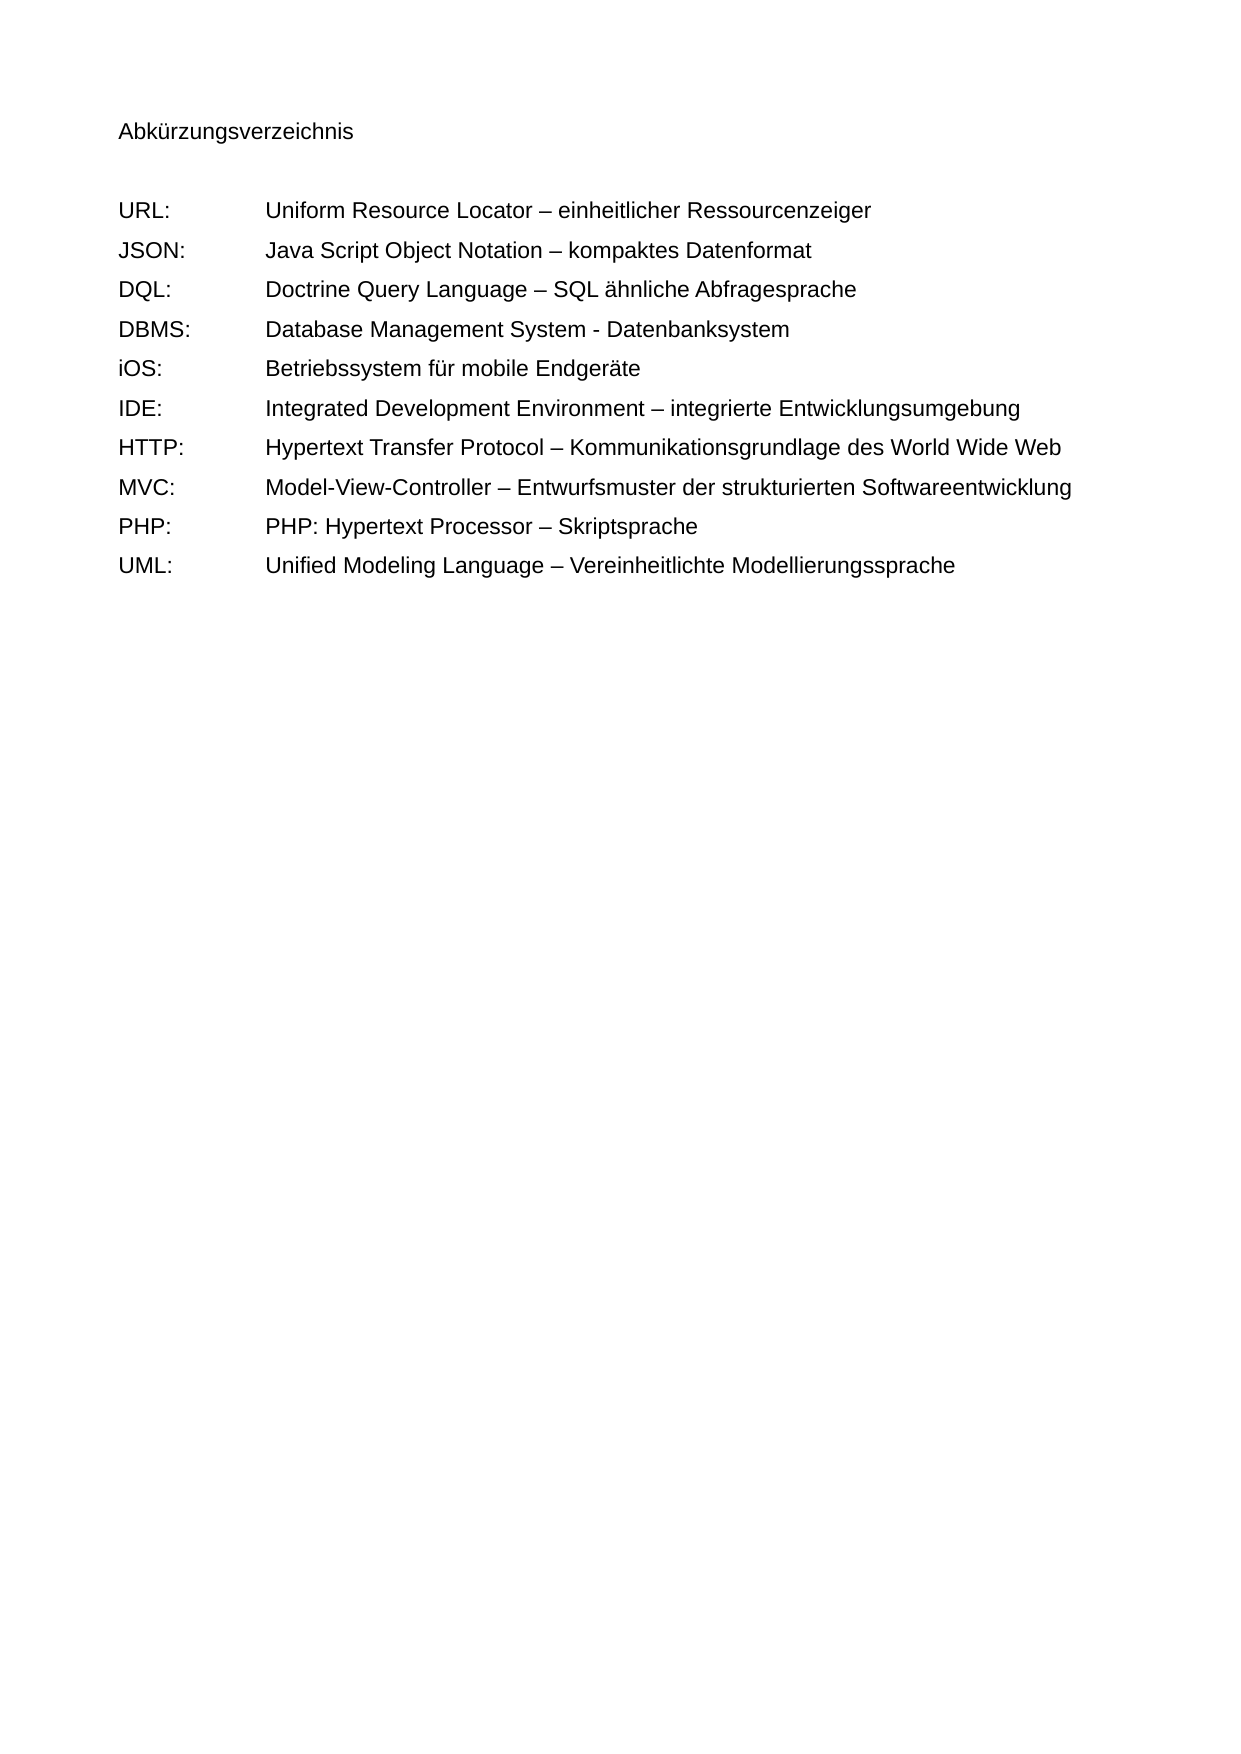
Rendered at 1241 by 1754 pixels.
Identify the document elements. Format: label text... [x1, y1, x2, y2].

text DQL: Doctrine Query Language – SQL ähnliche Abfragesprache [118, 276, 1122, 302]
text URL: Uniform Resource Locator – einheitlicher Ressourcenzeiger [118, 197, 1122, 223]
text iOS: Betriebssystem für mobile Endgeräte [118, 355, 1122, 381]
text MVC: Model-View-Controller – Entwurfsmuster der strukturierten Softwareentwicklung [118, 473, 1122, 500]
text DBMS: Database Management System - Datenbanksystem [118, 316, 1122, 342]
text PHP: PHP: Hypertext Processor – Skriptsprache [118, 513, 1122, 539]
text UML: Unified Modeling Language – Vereinheitlichte Modellierungssprache [118, 552, 1122, 579]
text IDE: Integrated Development Environment – integrierte Entwicklungsumgebung [118, 394, 1122, 421]
text HTTP: Hypertext Transfer Protocol – Kommunikationsgrundlage des World Wide Web [118, 434, 1122, 460]
text JSON: Java Script Object Notation – kompaktes Datenformat [118, 237, 1122, 263]
text Abkürzungsverzeichnis [118, 118, 1122, 144]
